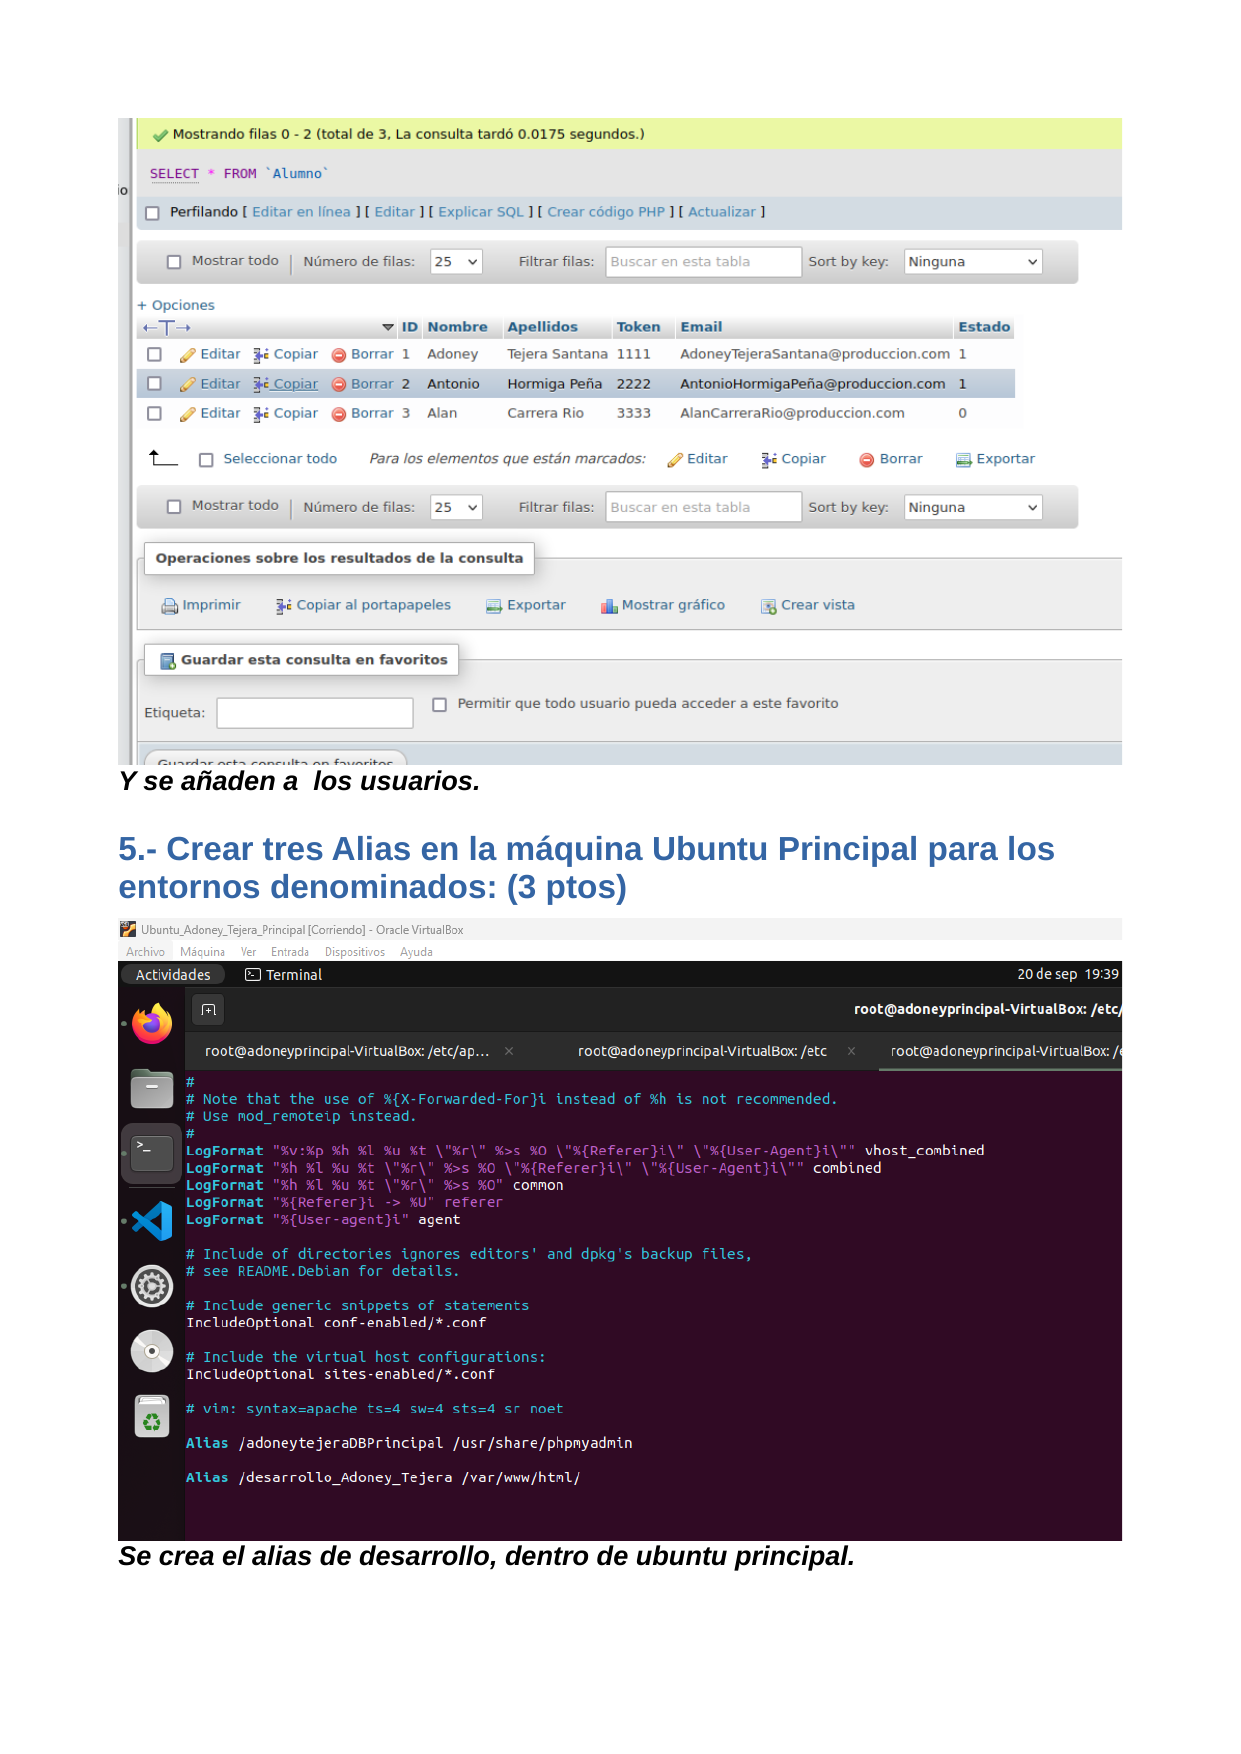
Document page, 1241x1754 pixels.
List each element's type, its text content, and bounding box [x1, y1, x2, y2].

subtitle 5.- Crear tres Alias en la máquina Ubuntu Principal para los entornos denominados: (3 ptos) [118, 829, 1122, 906]
subtitle Y se añaden a los usuarios. [118, 765, 1122, 796]
picture [118, 118, 1123, 765]
picture [118, 918, 1123, 1541]
subtitle Se crea el alias de desarrollo, dentro de ubuntu principal. [118, 1541, 1122, 1571]
